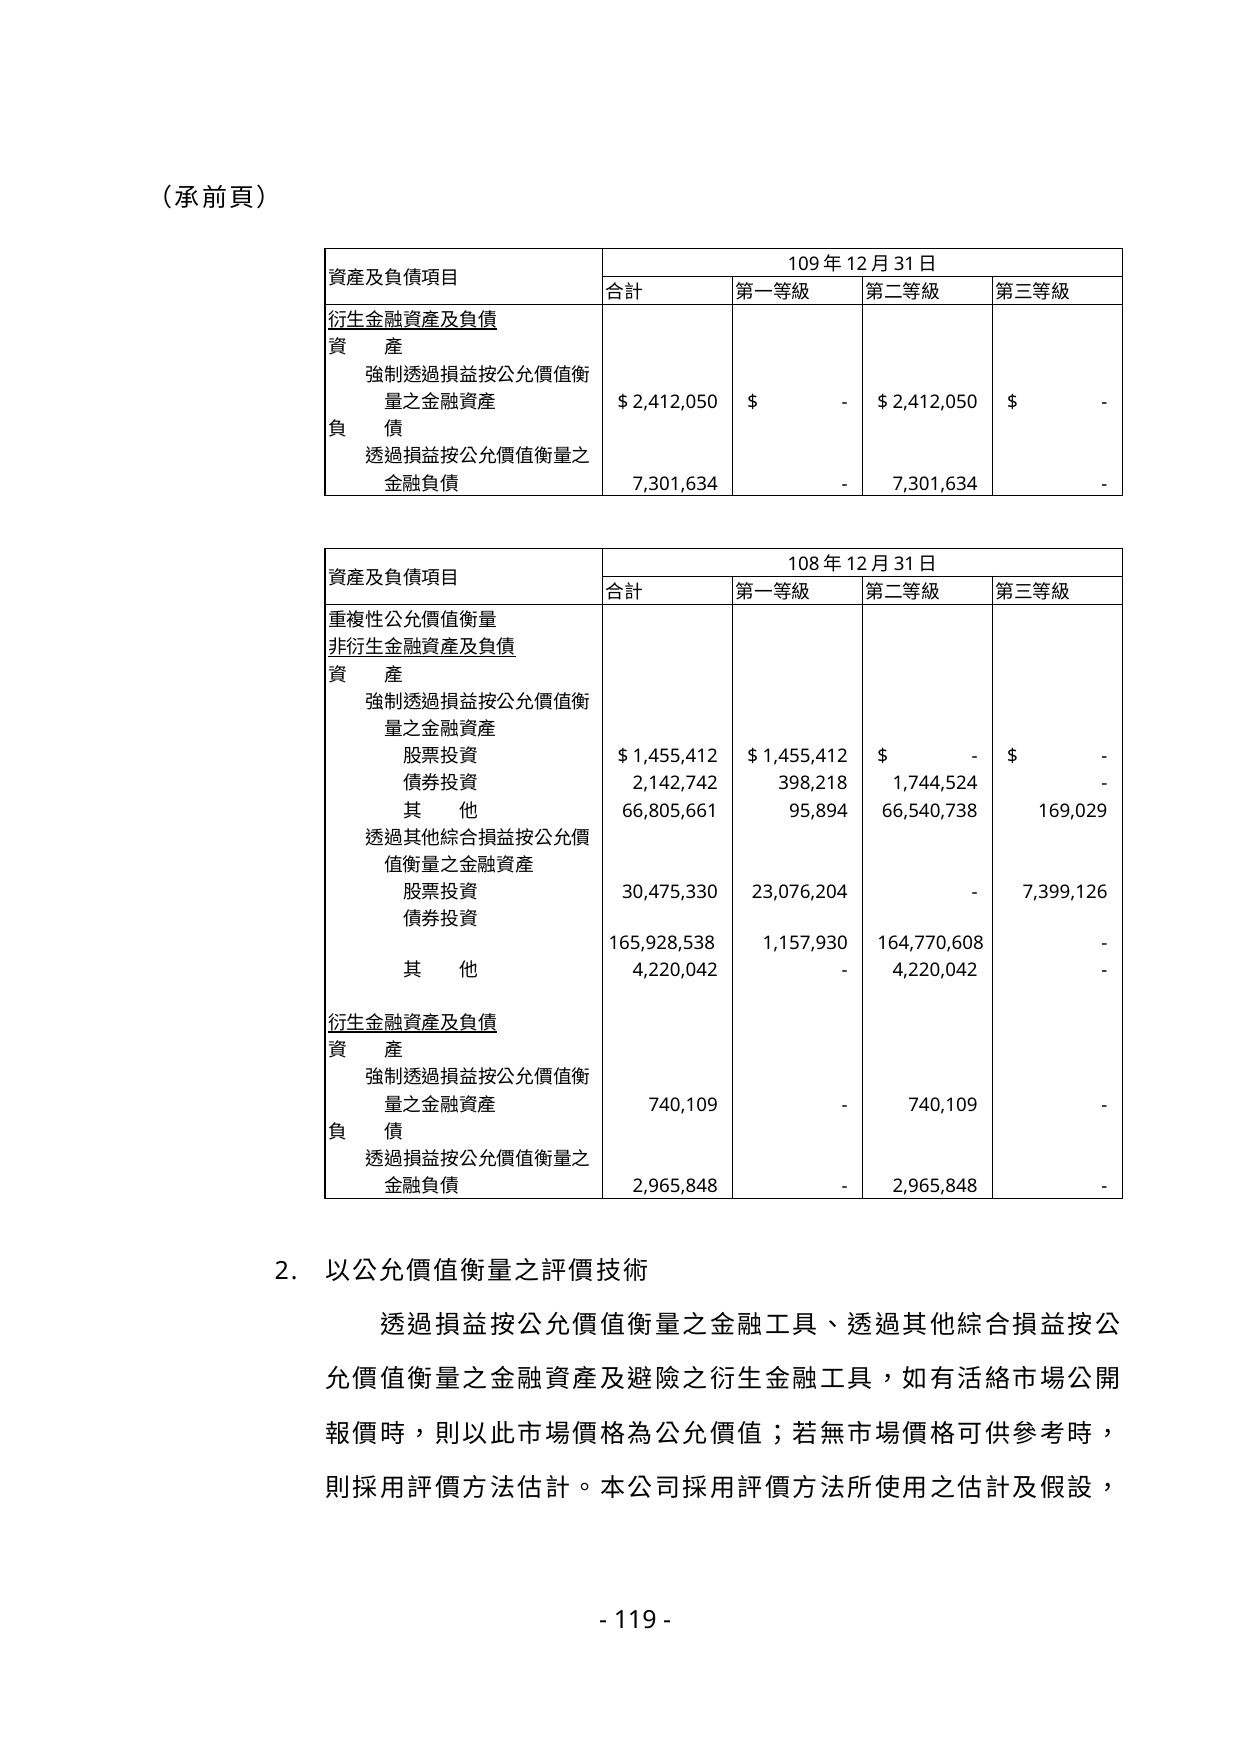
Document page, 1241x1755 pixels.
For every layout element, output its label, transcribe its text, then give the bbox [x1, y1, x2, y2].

table_header 108年12月31日 [603, 549, 1122, 576]
table_cell 1,157,930 [733, 904, 862, 955]
table_cell - [733, 1062, 862, 1116]
table_cell [993, 1008, 1122, 1035]
table_cell 7,399,126 [993, 877, 1122, 904]
text （承前頁） [148, 177, 1122, 213]
table_cell - [993, 955, 1122, 982]
table_cell 負 債 [326, 414, 602, 441]
table_cell [993, 686, 1122, 741]
table_cell 165,928,538 [603, 904, 732, 955]
table_cell [993, 982, 1122, 1008]
table_cell [733, 1008, 862, 1035]
table_cell [733, 686, 862, 741]
table_cell [993, 659, 1122, 686]
table_cell 第一等級 [733, 577, 862, 604]
table_cell [733, 305, 862, 332]
table_cell 資 產 [326, 1035, 602, 1062]
table_cell [733, 982, 862, 1008]
table_cell - [733, 955, 862, 982]
table_cell [733, 414, 862, 441]
table_cell [863, 823, 992, 877]
table_cell [863, 632, 992, 659]
table_cell [603, 1116, 732, 1144]
table_cell 740,109 [863, 1062, 992, 1116]
table_cell 7,301,634 [603, 441, 732, 495]
table_cell 股票投資 [326, 877, 602, 904]
text 2. 以公允價值衡量之評價技術 [266, 1250, 1122, 1286]
table_cell 95,894 [733, 795, 862, 822]
table_cell [863, 686, 992, 741]
table_cell $ 2,412,050 [603, 359, 732, 414]
table_cell 債券投資 [326, 768, 602, 795]
table_cell - [993, 768, 1122, 795]
table_cell 398,218 [733, 768, 862, 795]
table_cell [993, 605, 1122, 632]
table_cell - [993, 441, 1122, 495]
table_cell [603, 332, 732, 359]
table_cell $ 1,455,412 [733, 741, 862, 768]
table_cell 第二等級 [863, 277, 992, 304]
table_cell 第三等級 [993, 577, 1122, 604]
table_cell [603, 605, 732, 632]
table_cell [603, 823, 732, 877]
table_cell [993, 332, 1122, 359]
table_cell [326, 982, 602, 1008]
table_cell 衍生金融資產及負債 [326, 1008, 602, 1035]
table_cell 30,475,330 [603, 877, 732, 904]
table_cell 資 產 [326, 332, 602, 359]
table_cell 強制透過損益按公允價值衡量之金融資產 [326, 359, 602, 414]
table_cell [733, 632, 862, 659]
table_cell $ - [863, 741, 992, 768]
table_cell 合計 [603, 577, 732, 604]
table_cell 資 產 [326, 659, 602, 686]
table_cell 透過其他綜合損益按公允價值衡量之金融資產 [326, 823, 602, 877]
table_cell [993, 823, 1122, 877]
table_cell [863, 1035, 992, 1062]
table_cell 透過損益按公允價值衡量之金融負債 [326, 441, 602, 495]
table_cell - [863, 877, 992, 904]
table_cell [993, 632, 1122, 659]
table_cell [733, 1035, 862, 1062]
table_cell [863, 659, 992, 686]
table_cell [733, 823, 862, 877]
table_cell [863, 1008, 992, 1035]
table_cell [863, 1116, 992, 1144]
table_cell [993, 414, 1122, 441]
table_cell - [993, 904, 1122, 955]
table_cell 1,744,524 [863, 768, 992, 795]
table_cell 重複性公允價值衡量 [326, 605, 602, 632]
table_cell 2,965,848 [863, 1144, 992, 1198]
table_cell [863, 605, 992, 632]
table_cell 透過損益按公允價值衡量之金融負債 [326, 1144, 602, 1198]
table_cell 169,029 [993, 795, 1122, 822]
text 透過損益按公允價值衡量之金融工具、透過其他綜合損益按公允價值衡量之金融資產及避險之衍生金融工具，如有活絡市場公開報價時，則以此市場價格為公允價值；若無市場價格可供參考時，則採用評價方法估計。本公司採用評價方法所使用之估計及假設， [325, 1304, 1122, 1504]
table_cell [863, 332, 992, 359]
table_cell 66,540,738 [863, 795, 992, 822]
table_cell - [733, 441, 862, 495]
table_cell $ - [733, 359, 862, 414]
table_header 資產及負債項目 [326, 249, 602, 304]
table_cell [603, 305, 732, 332]
table_cell - [733, 1144, 862, 1198]
table_cell [603, 686, 732, 741]
table_cell 164,770,608 [863, 904, 992, 955]
table_cell 合計 [603, 277, 732, 304]
table_cell - [993, 1062, 1122, 1116]
table_cell 第一等級 [733, 277, 862, 304]
table_cell [733, 659, 862, 686]
table_cell [733, 605, 862, 632]
table_cell 2,142,742 [603, 768, 732, 795]
table_header 109年12月31日 [603, 249, 1122, 276]
table_cell 強制透過損益按公允價值衡量之金融資產 [326, 1062, 602, 1116]
table_cell 第三等級 [993, 277, 1122, 304]
table_cell [993, 305, 1122, 332]
table_cell 債券投資 [326, 904, 602, 955]
table_cell 第二等級 [863, 577, 992, 604]
table_cell 4,220,042 [863, 955, 992, 982]
table_cell [993, 1035, 1122, 1062]
table_cell 其 他 [326, 955, 602, 982]
table_cell [603, 632, 732, 659]
table_cell 非衍生金融資產及負債 [326, 632, 602, 659]
table_cell $ 2,412,050 [863, 359, 992, 414]
table_cell [863, 305, 992, 332]
table_cell 66,805,661 [603, 795, 732, 822]
table_cell [603, 1035, 732, 1062]
table_cell $ - [993, 741, 1122, 768]
table_cell 740,109 [603, 1062, 732, 1116]
table_cell 23,076,204 [733, 877, 862, 904]
table_cell [993, 1116, 1122, 1144]
table_cell [863, 414, 992, 441]
table_cell [603, 659, 732, 686]
table_cell 股票投資 [326, 741, 602, 768]
table_cell $ 1,455,412 [603, 741, 732, 768]
table_cell $ - [993, 359, 1122, 414]
table_cell 7,301,634 [863, 441, 992, 495]
table_cell 4,220,042 [603, 955, 732, 982]
table_cell 強制透過損益按公允價值衡量之金融資產 [326, 686, 602, 741]
table_cell [733, 1116, 862, 1144]
table_cell [733, 332, 862, 359]
table_cell 衍生金融資產及負債 [326, 305, 602, 332]
table_cell 其 他 [326, 795, 602, 822]
table_cell [603, 1008, 732, 1035]
table_cell 負 債 [326, 1116, 602, 1144]
table_cell 2,965,848 [603, 1144, 732, 1198]
table_header 資產及負債項目 [326, 549, 602, 604]
table_cell [863, 982, 992, 1008]
table_cell [603, 414, 732, 441]
table_cell [603, 982, 732, 1008]
table_cell - [993, 1144, 1122, 1198]
